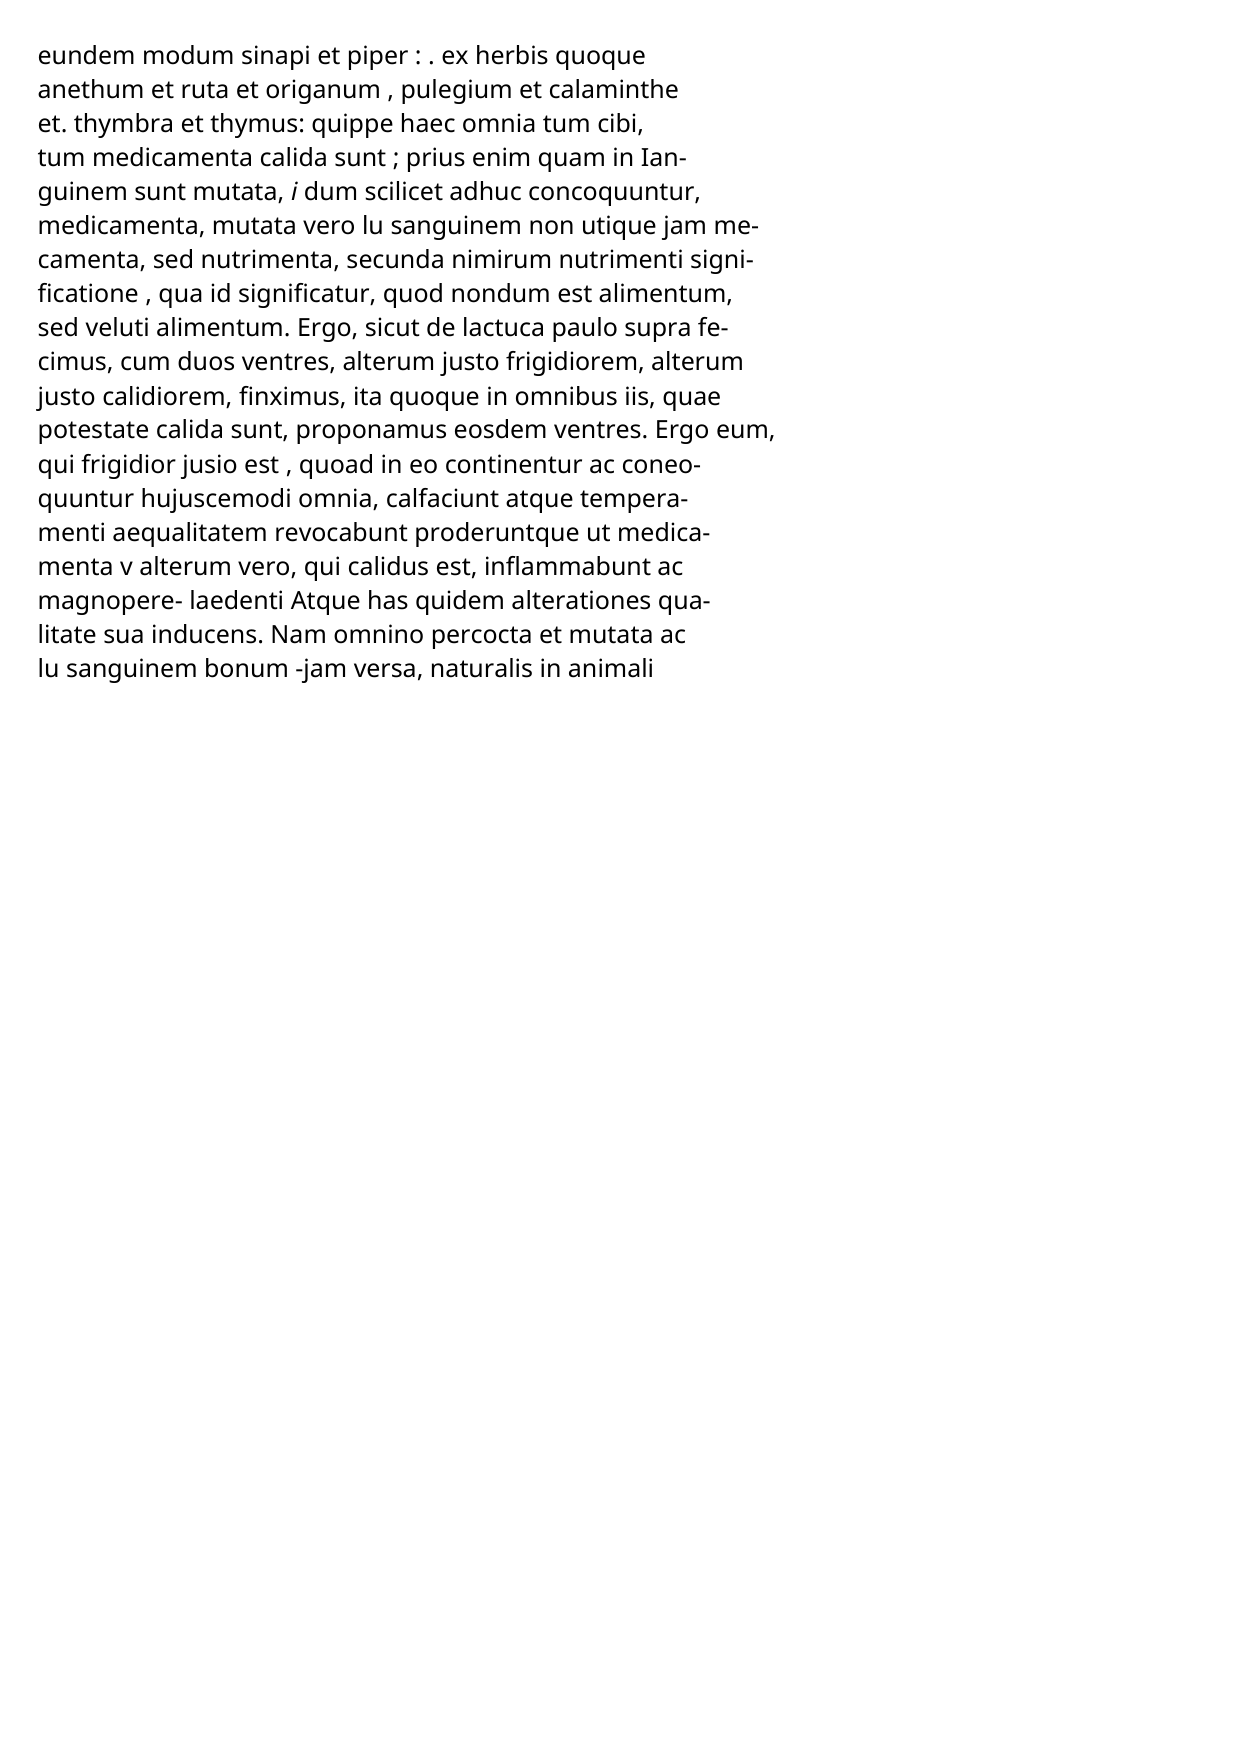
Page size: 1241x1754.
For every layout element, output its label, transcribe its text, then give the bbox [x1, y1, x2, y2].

text eundem modum sinapi et piper : . ex herbis quoque anethum et ruta et origanum , pulegium et calaminthe et. thymbra et thymus: quippe haec omnia tum cibi, tum medicamenta calida sunt ; prius enim quam in Ian- guinem sunt mutata, i dum scilicet adhuc concoquuntur, medicamenta, mutata vero lu sanguinem non utique jam me- camenta, sed nutrimenta, secunda nimirum nutrimenti signi- ficatione , qua id significatur, quod nondum est alimentum, sed veluti alimentum. Ergo, sicut de lactuca paulo supra fe- cimus, cum duos ventres, alterum justo frigidiorem, alterum justo calidiorem, finximus, ita quoque in omnibus iis, quae potestate calida sunt, proponamus eosdem ventres. Ergo eum, qui frigidior jusio est , quoad in eo continentur ac coneo- quuntur hujuscemodi omnia, calfaciunt atque tempera- menti aequalitatem revocabunt proderuntque ut medica- menta v alterum vero, qui calidus est, inflammabunt ac magnopere- laedenti Atque has quidem alterationes qua- litate sua inducens. Nam omnino percocta et mutata ac lu sanguinem bonum -jam versa, naturalis in animali [37, 37, 1203, 685]
